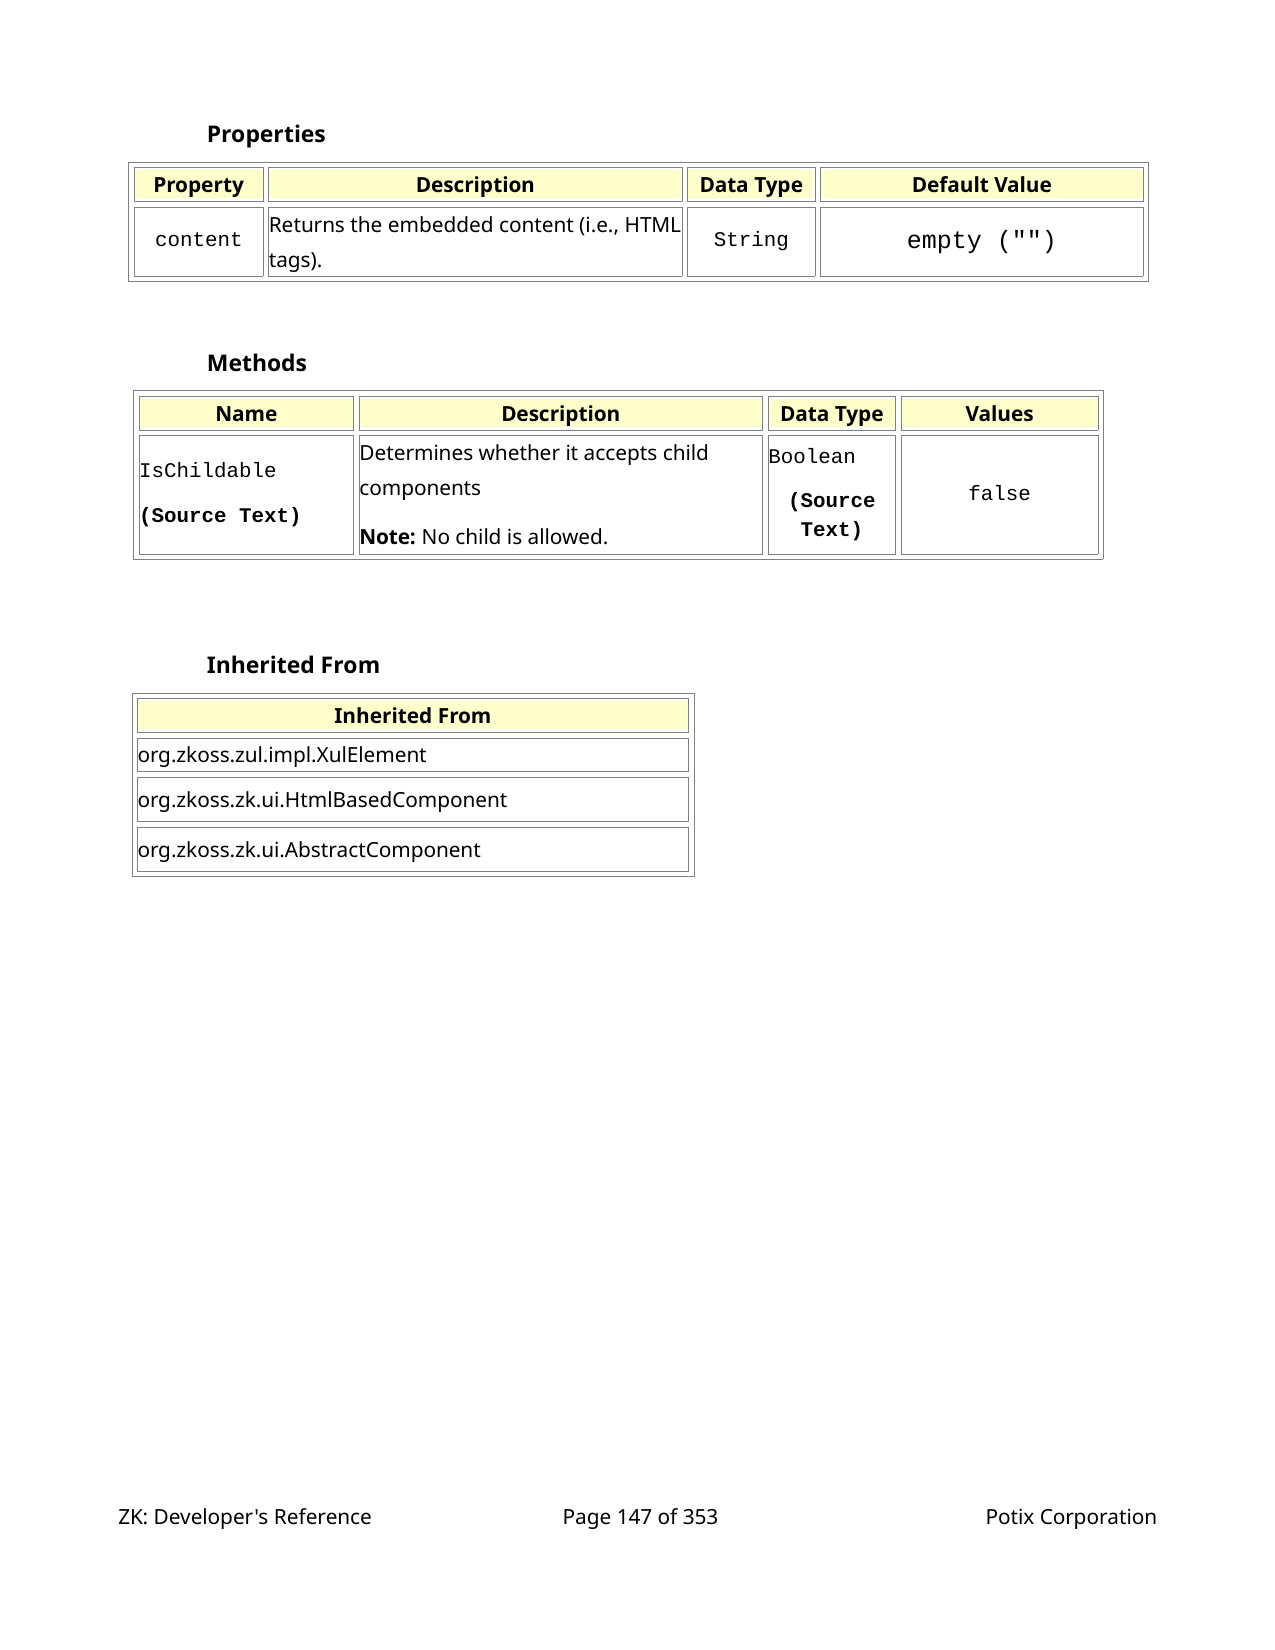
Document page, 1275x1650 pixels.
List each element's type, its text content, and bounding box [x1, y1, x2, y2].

table_header Property [131, 163, 266, 201]
table_cell Returns the embedded content (i.e., HTML tags). [266, 201, 685, 276]
table_header Data Type [765, 391, 898, 430]
table_cell Boolean (Source Text) [765, 430, 898, 553]
subtitle Properties [207, 118, 1157, 149]
subtitle Methods [207, 347, 1157, 378]
subtitle Inherited From [207, 649, 1157, 680]
table_header Inherited From [134, 694, 691, 732]
table_header Values [898, 391, 1101, 430]
table_header Name [136, 391, 356, 430]
table_cell org.zkoss.zul.impl.XulElement [134, 732, 691, 771]
table_cell Determines whether it accepts child components Note: No child is allowed. [356, 430, 765, 553]
table_cell String [685, 201, 817, 276]
table_cell org.zkoss.zk.ui.HtmlBasedComponent [134, 771, 691, 821]
table_cell empty ("") [818, 201, 1146, 276]
table_header Data Type [685, 163, 817, 201]
table_cell false [898, 430, 1101, 553]
table_cell content [131, 201, 266, 276]
table_header Default Value [818, 163, 1146, 201]
table_header Description [266, 163, 685, 201]
table_cell IsChildable (Source Text) [136, 430, 356, 553]
table_cell org.zkoss.zk.ui.AbstractComponent [134, 821, 691, 871]
table_header Description [356, 391, 765, 430]
